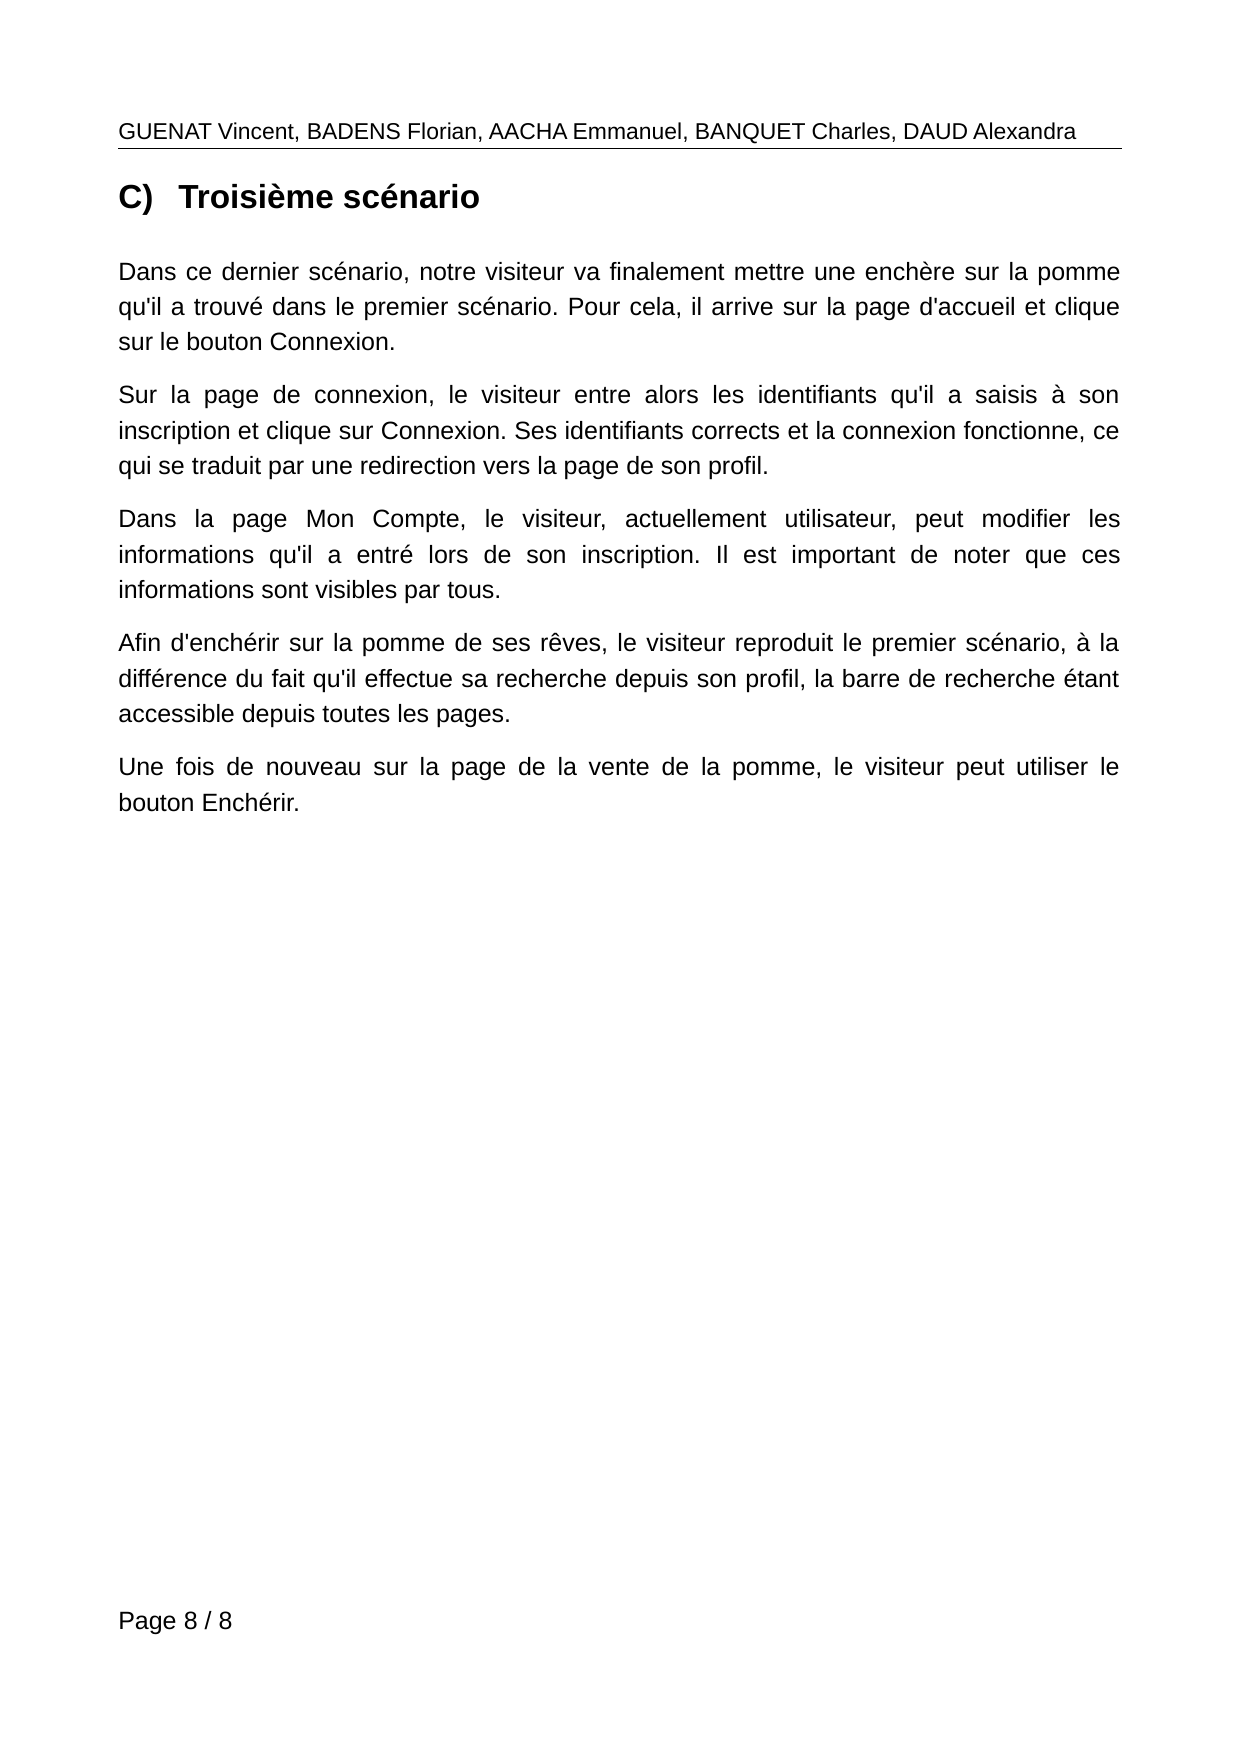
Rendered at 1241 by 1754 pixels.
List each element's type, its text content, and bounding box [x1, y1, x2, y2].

subtitle Troisième scénario [118, 177, 1104, 216]
text Afin d'enchérir sur la pomme de ses rêves, le visiteur reproduit le premier scénario, à la différence du fait qu'il effectue sa recherche depuis son profil, la barre de recherche étant accessible depuis toutes les pages. [118, 623, 1122, 730]
text Sur la page de connexion, le visiteur entre alors les identifiants qu'il a saisis à son inscription et clique sur Connexion. Ses identifiants corrects et la connexion fonctionne, ce qui se traduit par une redirection vers la page de son profil. [118, 376, 1122, 482]
text Dans ce dernier scénario, notre visiteur va finalement mettre une enchère sur la pomme qu'il a trouvé dans le premier scénario. Pour cela, il arrive sur la page d'accueil et clique sur le bouton Connexion. [118, 252, 1122, 358]
text Une fois de nouveau sur la page de la vente de la pomme, le visiteur peut utiliser le bouton Enchérir. [118, 747, 1122, 818]
text Dans la page Mon Compte, le visiteur, actuellement utilisateur, peut modifier les informations qu'il a entré lors de son inscription. Il est important de noter que ces informations sont visibles par tous. [118, 499, 1122, 606]
